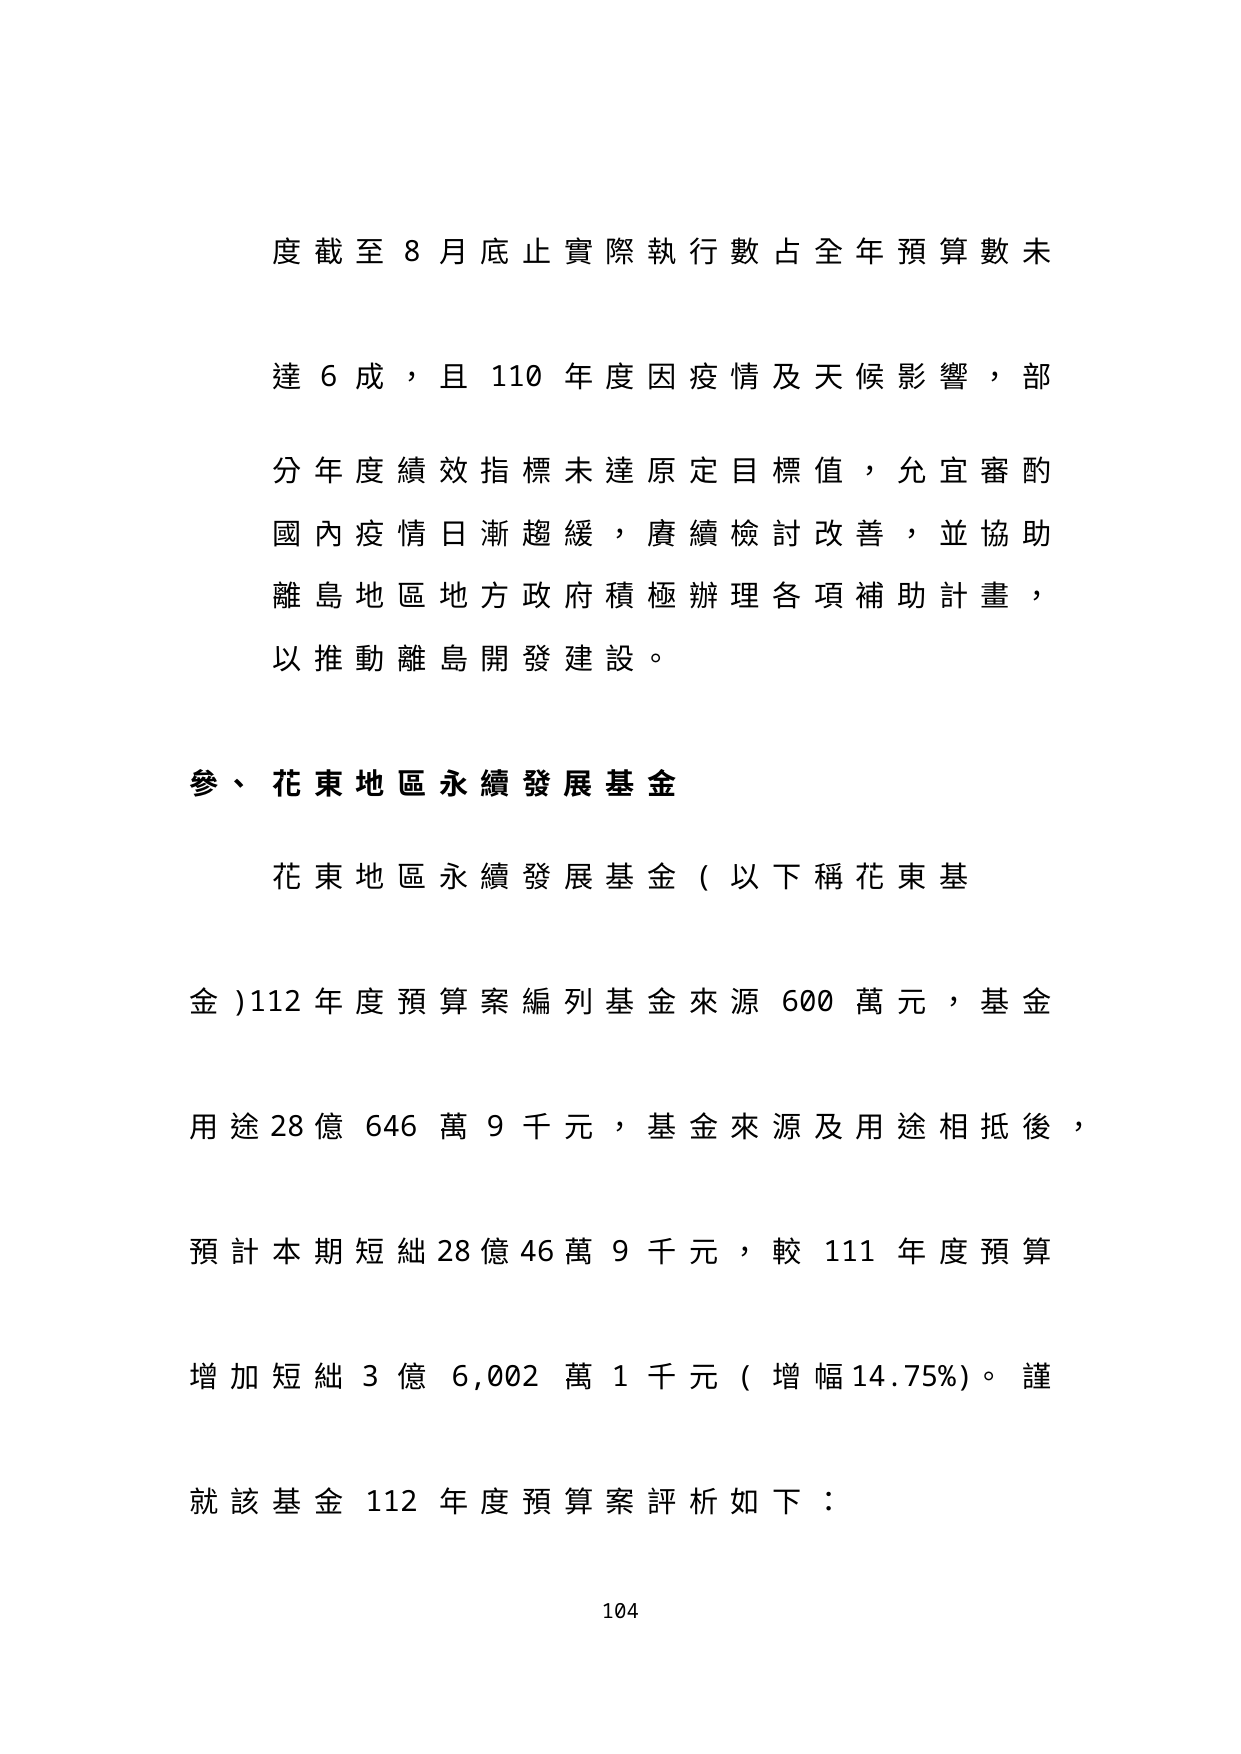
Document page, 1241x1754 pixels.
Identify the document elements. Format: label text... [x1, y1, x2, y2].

text 度截至8月底止實際執行數占全年預算數未達6成，且110年度因疫情及天候影響，部分年度績效指標未達原定目標值，允宜審酌國內疫情日漸趨緩，賡續檢討改善，並協助離島地區地方政府積極辦理各項補助計畫，以推動離島開發建設。 [242, 177, 1058, 677]
text 花東地區永續發展基金(以下稱花東基金)112年度預算案編列基金來源600萬元，基金用途28億646萬9千元，基金來源及用途相抵後，預計本期短絀28億46萬9千元，較111年度預算增加短絀3億6,002萬1千元(增幅14.75%)。謹就該基金112年度預算案評析如下： [183, 802, 1058, 1552]
text 參、花東地區永續發展基金 [183, 740, 1058, 802]
